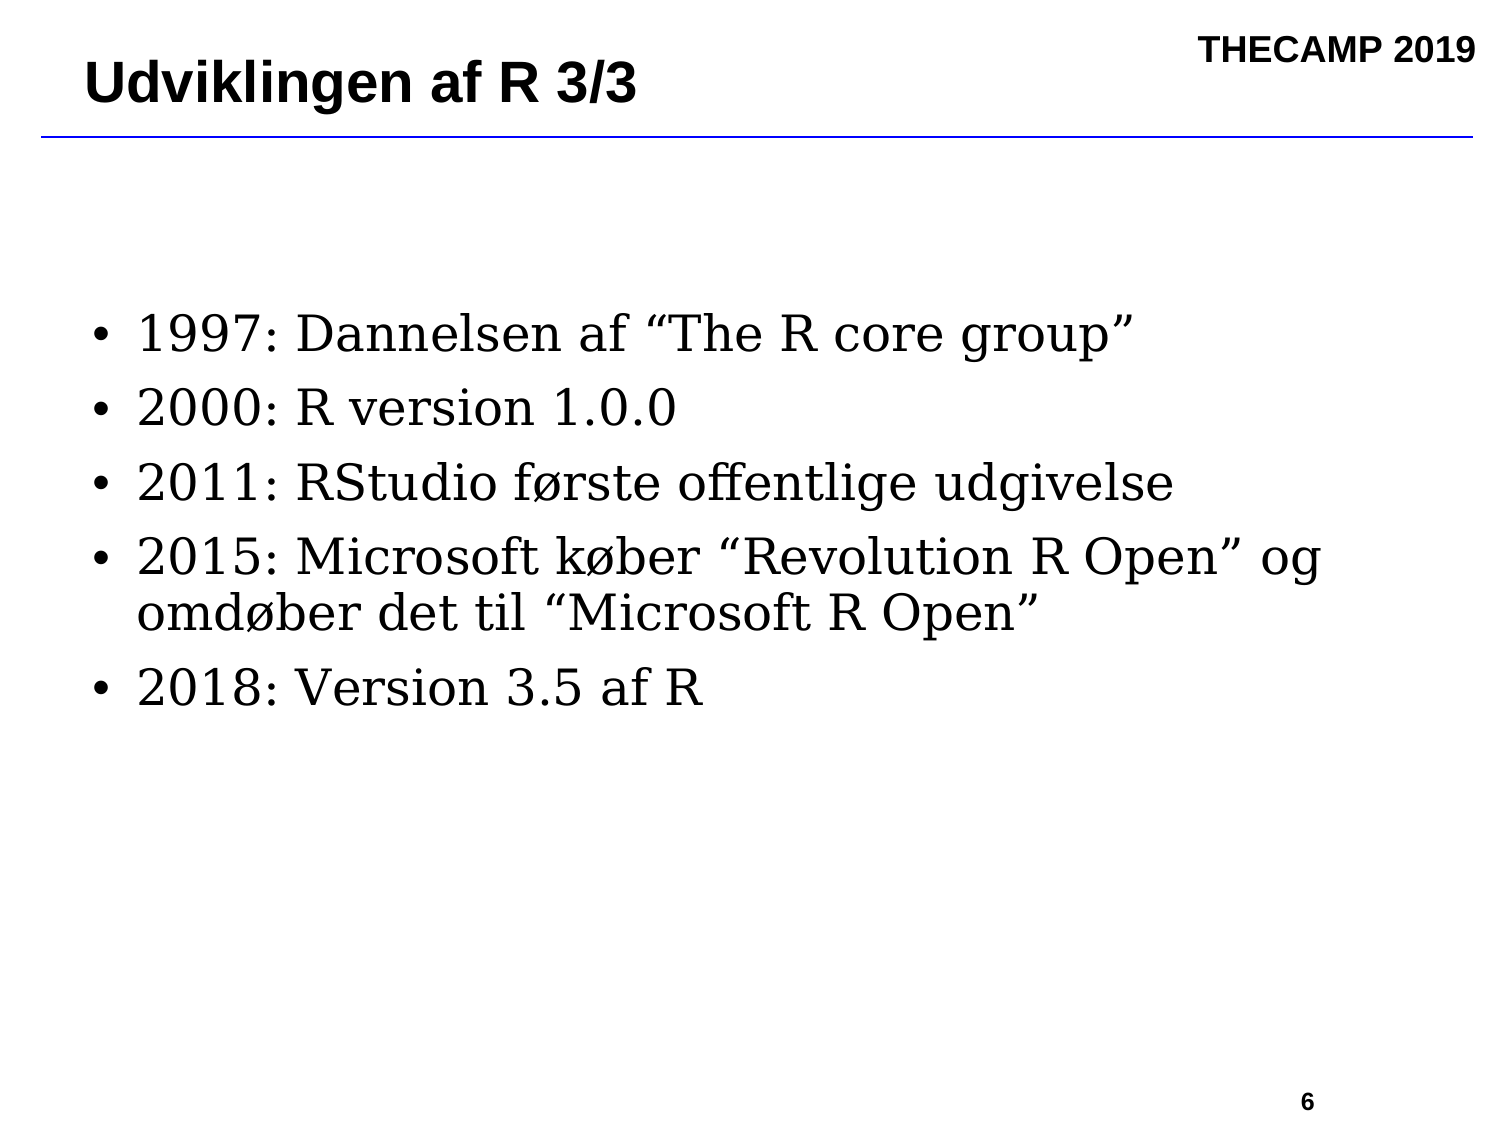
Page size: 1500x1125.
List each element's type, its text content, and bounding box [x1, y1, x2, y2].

title Udviklingen af R 3/3 [76, 42, 1424, 135]
list 1997: Dannelsen af “The R core group” 2000: R version 1.0.0 2011: RStudio første offentlige udgivelse 2015: Microsoft køber “Revolution R Open” og omdøber det til “Microsoft R Open” 2018: Version 3.5 af R [78, 147, 1388, 940]
